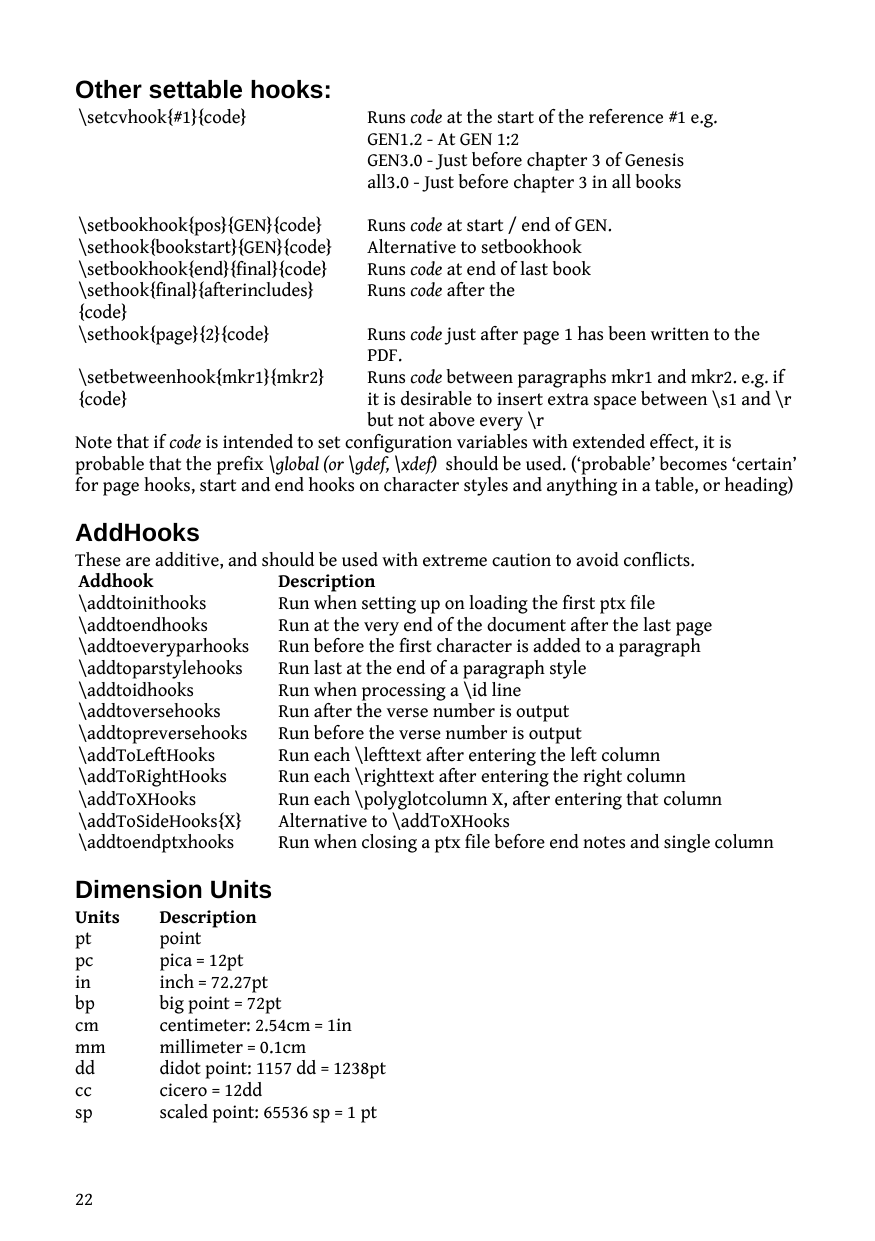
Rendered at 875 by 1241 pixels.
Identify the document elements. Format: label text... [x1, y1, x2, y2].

table_cell Runs code after the [364, 280, 796, 324]
table_cell Run when setting up on loading the first ptx file [275, 593, 796, 615]
table_cell \addtoversehooks [75, 701, 275, 723]
table_cell dd [75, 1059, 159, 1080]
table_cell Run when closing a ptx file before end notes and single column [275, 832, 796, 854]
table_cell Runs code at end of last book [364, 259, 796, 280]
table_cell Runs code at start / end of GEN. [364, 215, 796, 237]
table_header \setcvhook{#1}{code} [75, 107, 364, 194]
table_cell big point = 72pt [159, 994, 797, 1015]
table_cell in [75, 972, 159, 993]
table_cell Runs code just after page 1 has been written to the PDF. [364, 324, 796, 367]
table_cell Alternative to \addToXHooks [275, 811, 796, 832]
table_cell cc [75, 1080, 159, 1102]
table_header Runs code at the start of the reference #1 e.g. GEN1.2 - At GEN 1:2 GEN3.0 - Just before chapter 3 of Genesis all3.0 - Just before chapter 3 in all books [364, 107, 796, 194]
table_cell Run last at the end of a paragraph style [275, 658, 796, 680]
table_cell Run when processing a \id line [275, 680, 796, 701]
table_cell \setbetweenhook{mkr1}{mkr2}{code} [75, 367, 364, 432]
table_cell \addtoeveryparhooks [75, 636, 275, 658]
table_cell pica = 12pt [159, 950, 797, 972]
table_cell Run each \polyglotcolumn X, after entering that column [275, 789, 796, 811]
table_cell \addtoidhooks [75, 680, 275, 701]
subtitle AddHooks [75, 518, 799, 547]
table_cell pc [75, 950, 159, 972]
table_cell \addToXHooks [75, 789, 275, 811]
table_cell centimeter: 2.54cm = 1in [159, 1015, 797, 1037]
table_cell \addtopreversehooks [75, 723, 275, 745]
table_cell inch = 72.27pt [159, 972, 797, 993]
table_cell millimeter = 0.1cm [159, 1037, 797, 1058]
table_cell cicero = 12dd [159, 1080, 797, 1102]
table_cell \addtoparstylehooks [75, 658, 275, 680]
table_cell \sethook{final}{afterincludes}{code} [75, 280, 364, 324]
table_cell \addToSideHooks{X} [75, 811, 275, 832]
table_cell \addtoendhooks [75, 615, 275, 636]
subtitle Other settable hooks: [75, 75, 799, 104]
table_cell sp [75, 1102, 159, 1123]
table_cell point [159, 929, 797, 950]
table_cell Run each \righttext after entering the right column [275, 766, 796, 789]
table_cell [364, 194, 796, 215]
table_cell pt [75, 929, 159, 950]
text These are additive, and should be used with extreme caution to avoid conflicts. [75, 550, 799, 571]
table_header Addhook [75, 571, 275, 593]
table_cell bp [75, 994, 159, 1015]
table_cell Run after the verse number is output [275, 701, 796, 723]
subtitle Dimension Units [75, 875, 799, 903]
table_cell mm [75, 1037, 159, 1058]
table_cell Runs code between paragraphs mkr1 and mkr2. e.g. if it is desirable to insert extra space between \s1 and \r but not above every \r [364, 367, 796, 432]
table_header Description [159, 907, 797, 928]
table_cell Run each \lefttext after entering the left column [275, 745, 796, 766]
table_cell Run at the very end of the document after the last page [275, 615, 796, 636]
table_cell cm [75, 1015, 159, 1037]
table_cell Run before the verse number is output [275, 723, 796, 745]
table_cell \setbookhook{pos}{GEN}{code} [75, 215, 364, 237]
table_cell Run before the first character is added to a paragraph [275, 636, 796, 658]
table_cell [75, 194, 364, 215]
table_cell scaled point: 65536 sp = 1 pt [159, 1102, 797, 1123]
table_cell didot point: 1157 dd = 1238pt [159, 1059, 797, 1080]
table_cell \addToLeftHooks [75, 745, 275, 766]
table_cell Alternative to setbookhook [364, 237, 796, 259]
table_header Units [75, 907, 159, 928]
table_cell \setbookhook{end}{final}{code} [75, 259, 364, 280]
table_cell \addtoinithooks [75, 593, 275, 615]
table_cell \sethook{bookstart}{GEN}{code} [75, 237, 364, 259]
table_cell \sethook{page}{2}{code} [75, 324, 364, 367]
table_cell \addToRightHooks [75, 766, 275, 789]
text Note that if code is intended to set configuration variables with extended effect, it is probable that the prefix \global (or \gdef, \xdef) should be used. (‘probable’ becomes ‘certain’ for page hooks, start and end hooks on character styles and anything in a table, or heading) [75, 432, 799, 497]
table_header Description [275, 571, 796, 593]
table_cell \addtoendptxhooks [75, 832, 275, 854]
